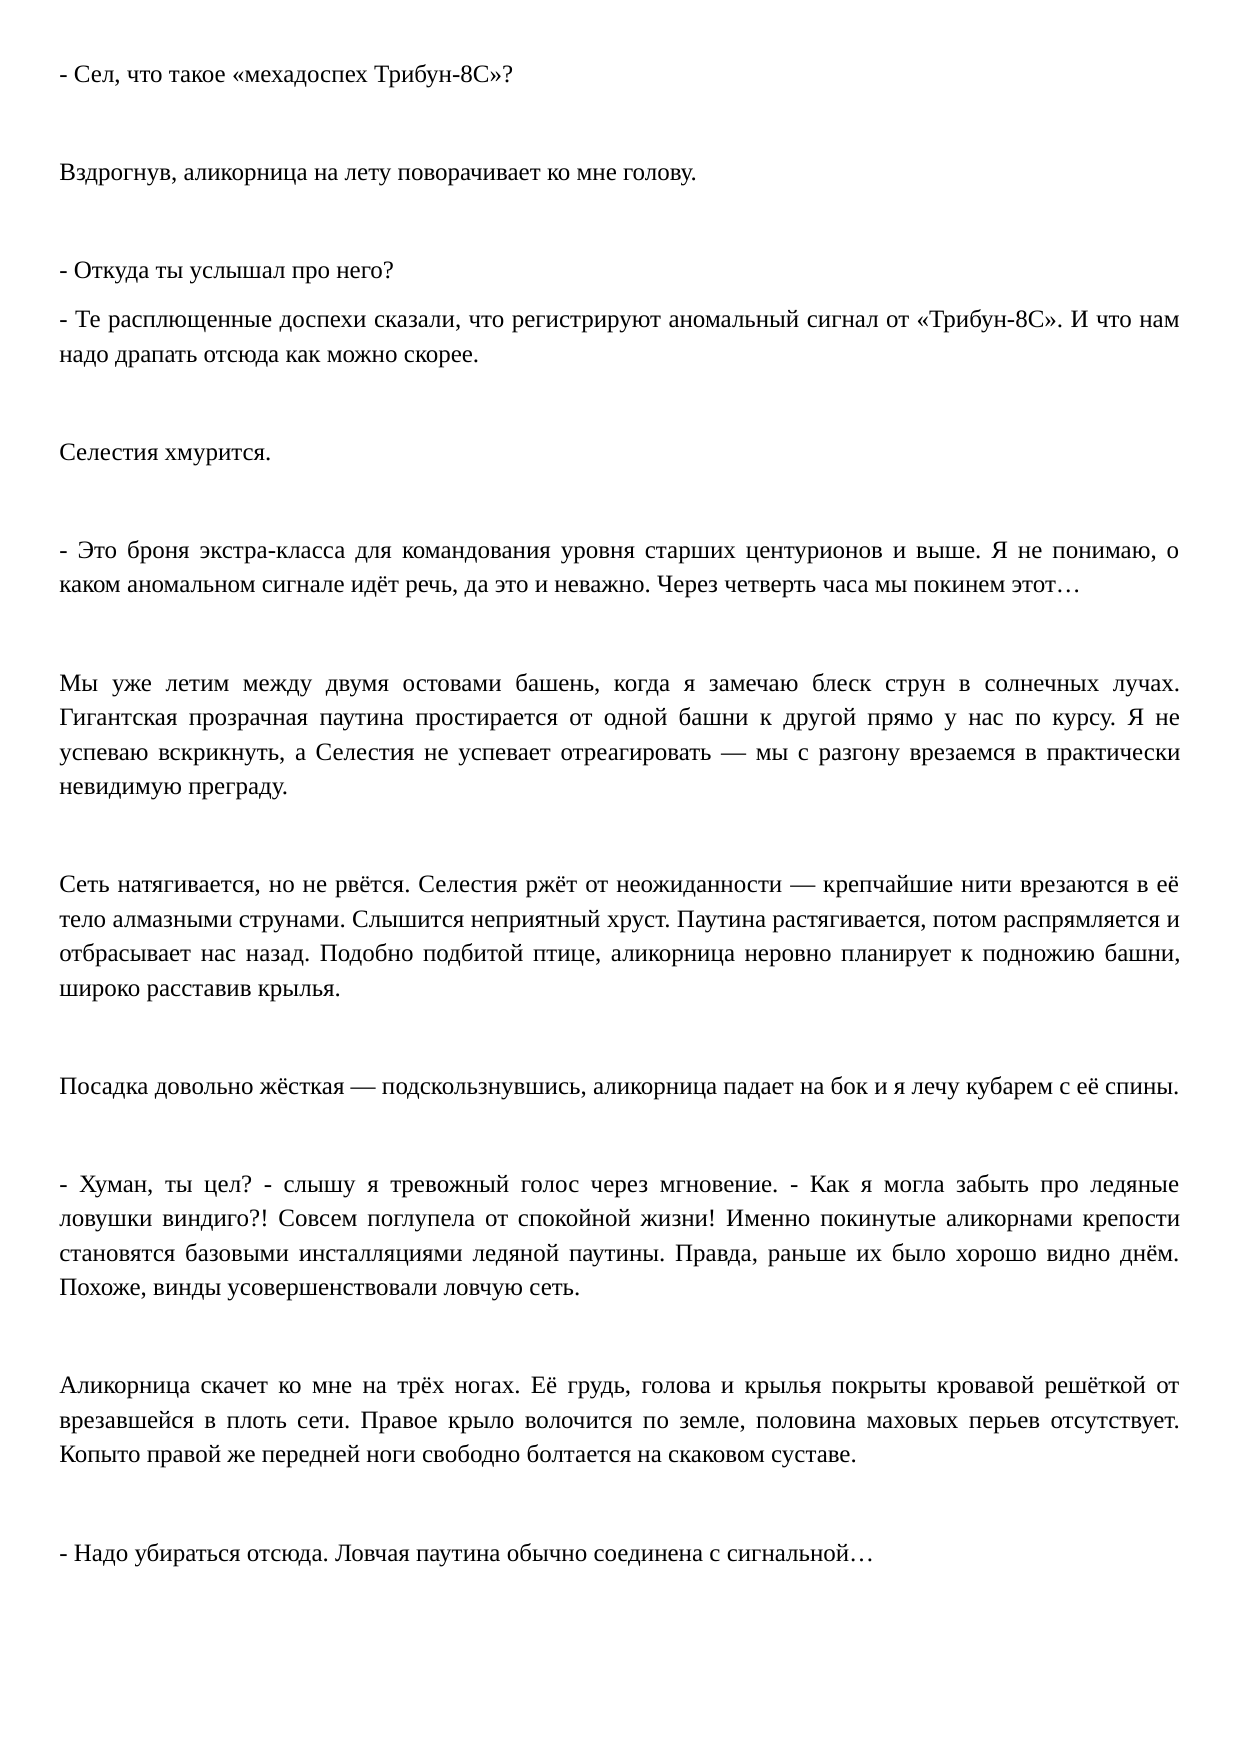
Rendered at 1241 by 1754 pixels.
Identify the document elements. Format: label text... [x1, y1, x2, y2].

text Вздрогнув, аликорница на лету поворачивает ко мне голову. [59, 157, 1181, 186]
text Аликорница скачет ко мне на трёх ногах. Её грудь, голова и крылья покрыты кровавой решёткой от врезавшейся в плоть сети. Правое крыло волочится по земле, половина маховых перьев отсутствует. Копыто правой же передней ноги свободно болтается на скаковом суставе. [59, 1371, 1181, 1468]
text Сеть натягивается, но не рвётся. Селестия ржёт от неожиданности — крепчайшие нити врезаются в её тело алмазными струнами. Слышится неприятный хруст. Паутина растягивается, потом распрямляется и отбрасывает нас назад. Подобно подбитой птице, аликорница неровно планирует к подножию башни, широко расставив крылья. [59, 869, 1181, 1001]
text - Откуда ты услышал про него? [59, 255, 1181, 284]
text - Это броня экстра-класса для командования уровня старших центурионов и выше. Я не понимаю, о каком аномальном сигнале идёт речь, да это и неважно. Через четверть часа мы покинем этот… [59, 535, 1181, 598]
text - Надо убираться отсюда. Ловчая паутина обычно соединена с сигнальной… [59, 1538, 1181, 1566]
text - Хуман, ты цел? - слышу я тревожный голос через мгновение. - Как я могла забыть про ледяные ловушки виндиго?! Совсем поглупела от спокойной жизни! Именно покинутые аликорнами крепости становятся базовыми инсталляциями ледяной паутины. Правда, раньше их было хорошо видно днём. Похоже, винды усовершенствовали ловчую сеть. [59, 1169, 1181, 1301]
text Селестия хмурится. [59, 437, 1181, 466]
text - Те расплющенные доспехи сказали, что регистрируют аномальный сигнал от «Трибун-8С». И что нам надо драпать отсюда как можно скорее. [59, 304, 1181, 368]
text Мы уже летим между двумя остовами башень, когда я замечаю блеск струн в солнечных лучах. Гигантская прозрачная паутина простирается от одной башни к другой прямо у нас по курсу. Я не успеваю вскрикнуть, а Селестия не успевает отреагировать — мы с разгону врезаемся в практически невидимую преграду. [59, 668, 1181, 800]
text - Сел, что такое «мехадоспех Трибун-8С»? [59, 59, 1181, 88]
text Посадка довольно жёсткая — подскользнувшись, аликорница падает на бок и я лечу кубарем с её спины. [59, 1071, 1181, 1099]
